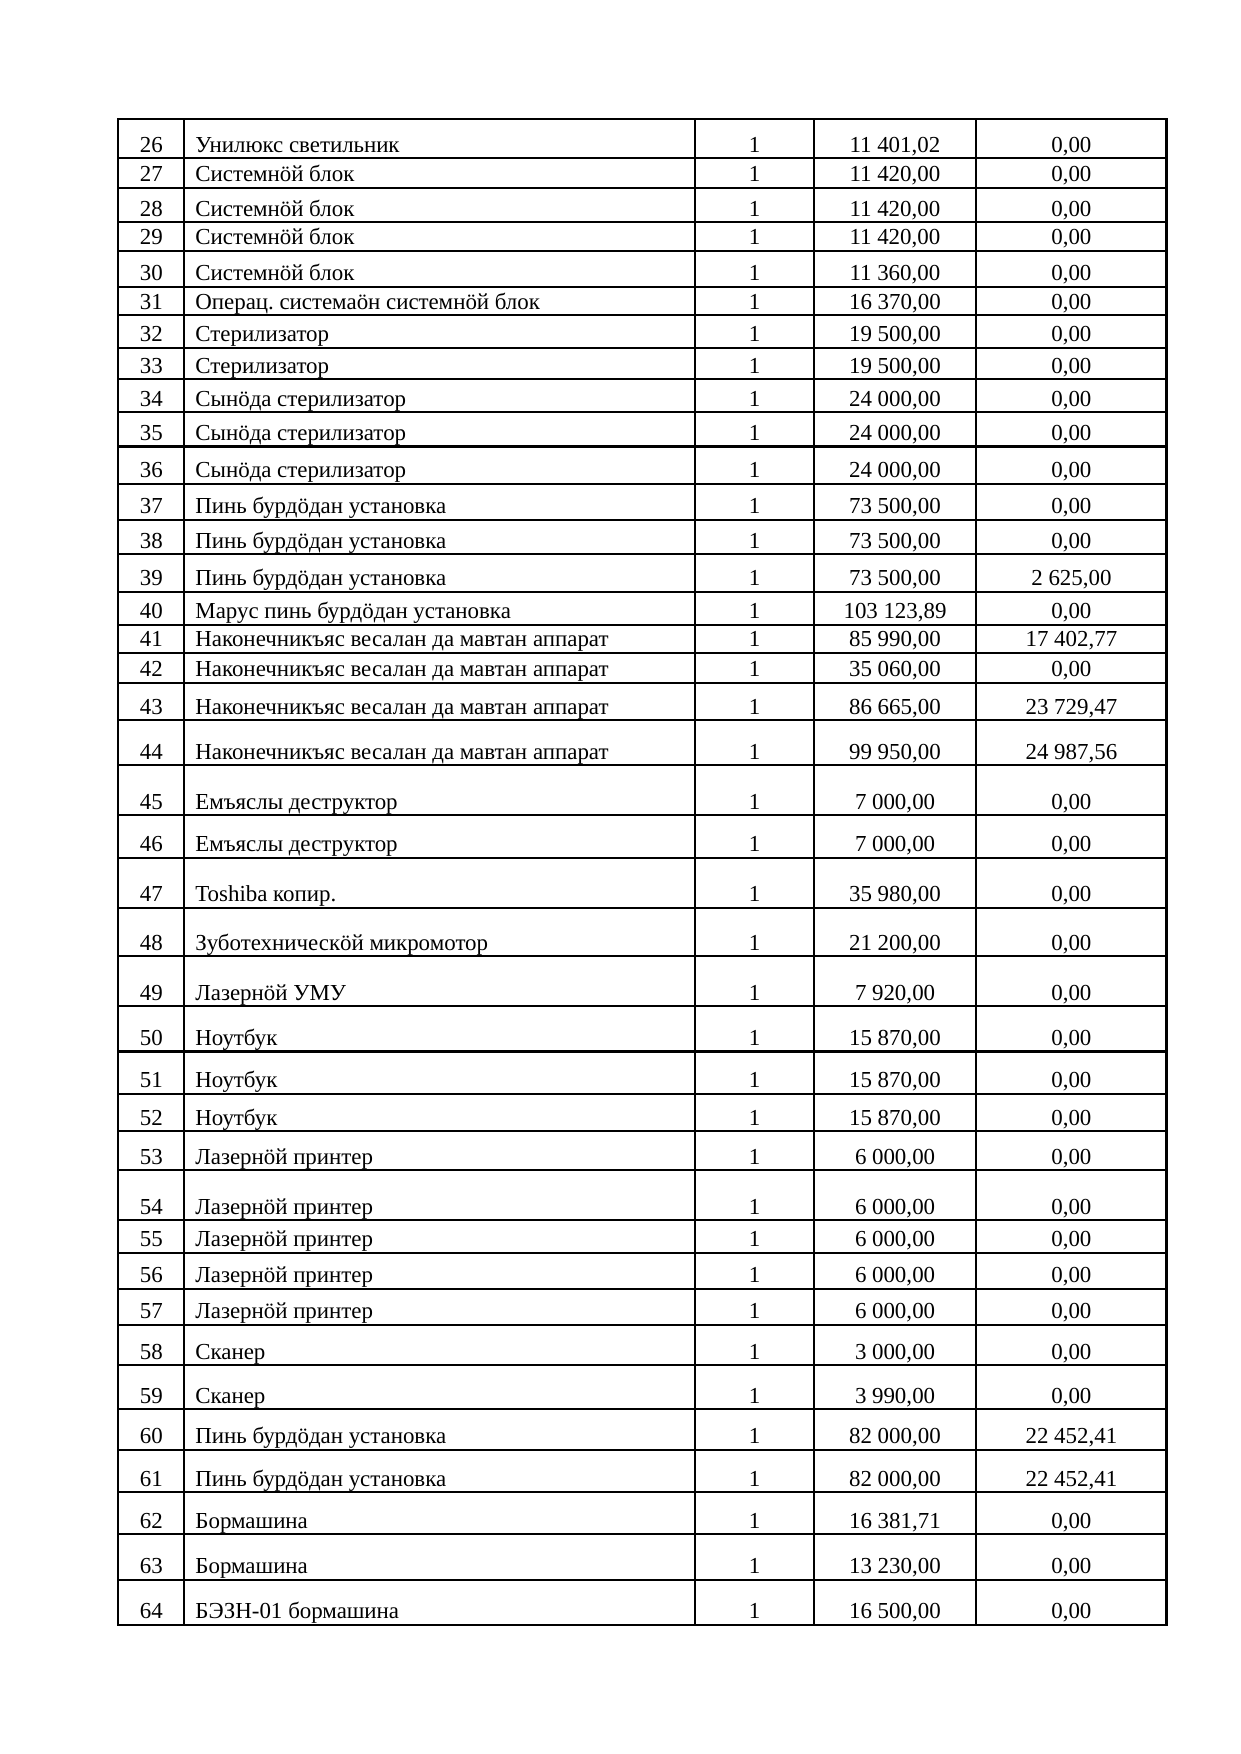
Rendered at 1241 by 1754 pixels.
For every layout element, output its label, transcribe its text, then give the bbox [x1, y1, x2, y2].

table_cell 48 [119, 909, 183, 955]
table_cell 55 [119, 1221, 183, 1252]
table_cell 0,00 [977, 1535, 1165, 1578]
table_cell 73 500,00 [815, 555, 975, 591]
table_cell 52 [119, 1095, 183, 1130]
table_cell Марус пинь бурдӧдан установка [185, 593, 694, 623]
table_cell 35 [119, 413, 183, 445]
table_cell 45 [119, 766, 183, 814]
table_cell 0,00 [977, 1581, 1165, 1624]
table_cell Сканер [185, 1366, 694, 1408]
table_cell 1 [696, 909, 813, 955]
table_cell 41 [119, 626, 183, 652]
table_cell 1 [696, 1053, 813, 1092]
table_cell 1 [696, 349, 813, 378]
table_cell 0,00 [977, 288, 1165, 314]
table_cell 35 980,00 [815, 859, 975, 907]
table_cell 57 [119, 1290, 183, 1324]
table_cell 0,00 [977, 1007, 1165, 1050]
table_cell 1 [696, 1290, 813, 1324]
table_cell 103 123,89 [815, 593, 975, 623]
table_cell 24 987,56 [977, 721, 1165, 764]
table_cell 31 [119, 288, 183, 314]
table_cell 1 [696, 413, 813, 445]
table_cell 24 000,00 [815, 413, 975, 445]
table_cell 1 [696, 1581, 813, 1624]
table_cell 44 [119, 721, 183, 764]
table_cell Наконечникъяс весалан да мавтан аппарат [185, 626, 694, 652]
table_cell Наконечникъяс весалан да мавтан аппарат [185, 654, 694, 682]
table_cell 51 [119, 1053, 183, 1092]
table_cell Пинь бурдӧдан установка [185, 521, 694, 553]
table_cell 1 [696, 1326, 813, 1364]
table_cell 37 [119, 485, 183, 519]
table_cell 6 000,00 [815, 1290, 975, 1324]
table_cell 22 452,41 [977, 1451, 1165, 1491]
table_cell 16 381,71 [815, 1493, 975, 1533]
table_cell 35 060,00 [815, 654, 975, 682]
table_cell 82 000,00 [815, 1410, 975, 1449]
table_cell 11 420,00 [815, 159, 975, 187]
table_cell 1 [696, 766, 813, 814]
table_cell Ноутбук [185, 1095, 694, 1130]
table_cell 47 [119, 859, 183, 907]
table_cell 15 870,00 [815, 1053, 975, 1092]
table_cell Емъяслы деструктор [185, 766, 694, 814]
table_cell Зуботехническӧй микромотор [185, 909, 694, 955]
table_cell 17 402,77 [977, 626, 1165, 652]
table_cell Сынӧда стерилизатор [185, 448, 694, 483]
table_cell 11 420,00 [815, 189, 975, 221]
table_cell 24 000,00 [815, 448, 975, 483]
table_cell 50 [119, 1007, 183, 1050]
table_cell 40 [119, 593, 183, 623]
table_cell Пинь бурдӧдан установка [185, 1451, 694, 1491]
table_cell 1 [696, 380, 813, 411]
table_cell 1 [696, 816, 813, 857]
table_cell 0,00 [977, 413, 1165, 445]
table_cell 28 [119, 189, 183, 221]
table_cell 1 [696, 957, 813, 1005]
table_cell 7 000,00 [815, 766, 975, 814]
table_cell 0,00 [977, 1132, 1165, 1169]
table_cell 34 [119, 380, 183, 411]
table_cell 86 665,00 [815, 684, 975, 719]
table_cell 0,00 [977, 349, 1165, 378]
table_cell 1 [696, 1221, 813, 1252]
table_cell 0,00 [977, 593, 1165, 623]
table_cell 0,00 [977, 223, 1165, 250]
table_cell Лазернӧй принтер [185, 1290, 694, 1324]
table_cell 7 000,00 [815, 816, 975, 857]
table_cell Лазернӧй принтер [185, 1221, 694, 1252]
table_cell 11 420,00 [815, 223, 975, 250]
table_cell Пинь бурдӧдан установка [185, 555, 694, 591]
table_cell 6 000,00 [815, 1221, 975, 1252]
table_cell 1 [696, 288, 813, 314]
table_cell 64 [119, 1581, 183, 1624]
table_cell 0,00 [977, 252, 1165, 286]
table_cell Сканер [185, 1326, 694, 1364]
table_cell 6 000,00 [815, 1171, 975, 1219]
table_cell 0,00 [977, 1326, 1165, 1364]
table_cell 0,00 [977, 485, 1165, 519]
table_cell 7 920,00 [815, 957, 975, 1005]
table_cell Бормашина [185, 1535, 694, 1578]
table_cell Системнӧй блок [185, 223, 694, 250]
table_cell 32 [119, 316, 183, 347]
table_cell 22 452,41 [977, 1410, 1165, 1449]
table_cell 6 000,00 [815, 1254, 975, 1288]
table_cell 15 870,00 [815, 1095, 975, 1130]
table_cell 0,00 [977, 909, 1165, 955]
table_cell Системнӧй блок [185, 159, 694, 187]
table_cell 1 [696, 1535, 813, 1578]
table_cell 0,00 [977, 1493, 1165, 1533]
table_cell Стерилизатор [185, 349, 694, 378]
table_cell Наконечникъяс весалан да мавтан аппарат [185, 721, 694, 764]
table_cell 59 [119, 1366, 183, 1408]
table_cell 1 [696, 555, 813, 591]
table_cell 2 625,00 [977, 555, 1165, 591]
table_cell 24 000,00 [815, 380, 975, 411]
table_cell Бормашина [185, 1493, 694, 1533]
table_cell 1 [696, 593, 813, 623]
table_cell Лазернӧй принтер [185, 1132, 694, 1169]
table_cell 15 870,00 [815, 1007, 975, 1050]
table_cell 53 [119, 1132, 183, 1169]
table_cell 0,00 [977, 189, 1165, 221]
table_cell 60 [119, 1410, 183, 1449]
table_cell 30 [119, 252, 183, 286]
table_cell 0,00 [977, 316, 1165, 347]
table_cell 0,00 [977, 957, 1165, 1005]
table_cell 56 [119, 1254, 183, 1288]
table_cell БЭЗН-01 бормашина [185, 1581, 694, 1624]
table_cell 1 [696, 485, 813, 519]
table_cell Пинь бурдӧдан установка [185, 1410, 694, 1449]
table_cell 1 [696, 448, 813, 483]
table_cell Системнӧй блок [185, 189, 694, 221]
table_cell 1 [696, 721, 813, 764]
table_cell 11 401,02 [815, 120, 975, 157]
table_cell 0,00 [977, 521, 1165, 553]
table_cell 6 000,00 [815, 1132, 975, 1169]
table_cell 1 [696, 1410, 813, 1449]
table_cell 0,00 [977, 448, 1165, 483]
table_cell 3 000,00 [815, 1326, 975, 1364]
table_cell 19 500,00 [815, 349, 975, 378]
table_cell 1 [696, 252, 813, 286]
table_cell 29 [119, 223, 183, 250]
table_cell 1 [696, 654, 813, 682]
table_cell 1 [696, 1254, 813, 1288]
table_cell 46 [119, 816, 183, 857]
table_cell 0,00 [977, 159, 1165, 187]
table_cell 73 500,00 [815, 521, 975, 553]
table_cell 16 500,00 [815, 1581, 975, 1624]
table_cell Унилюкс светильник [185, 120, 694, 157]
table_cell 19 500,00 [815, 316, 975, 347]
table_cell 1 [696, 684, 813, 719]
table_cell 3 990,00 [815, 1366, 975, 1408]
table_cell 1 [696, 189, 813, 221]
table_cell Ноутбук [185, 1007, 694, 1050]
table_cell 1 [696, 316, 813, 347]
table_cell 13 230,00 [815, 1535, 975, 1578]
table_cell 1 [696, 859, 813, 907]
table_cell 1 [696, 1095, 813, 1130]
table_cell 23 729,47 [977, 684, 1165, 719]
table_cell 0,00 [977, 120, 1165, 157]
table_cell 1 [696, 120, 813, 157]
table_cell 82 000,00 [815, 1451, 975, 1491]
table_cell 0,00 [977, 859, 1165, 907]
table_cell Стерилизатор [185, 316, 694, 347]
table_cell Операц. системаӧн системнӧй блок [185, 288, 694, 314]
table_cell 58 [119, 1326, 183, 1364]
table_cell 0,00 [977, 1366, 1165, 1408]
table_cell Системнӧй блок [185, 252, 694, 286]
table_cell Емъяслы деструктор [185, 816, 694, 857]
table_cell 0,00 [977, 380, 1165, 411]
table_cell 33 [119, 349, 183, 378]
table_cell 36 [119, 448, 183, 483]
table_cell 11 360,00 [815, 252, 975, 286]
table_cell 61 [119, 1451, 183, 1491]
table_cell 16 370,00 [815, 288, 975, 314]
table_cell 1 [696, 223, 813, 250]
table_cell Наконечникъяс весалан да мавтан аппарат [185, 684, 694, 719]
table_cell Лазернӧй принтер [185, 1254, 694, 1288]
table_cell Лазернӧй УМУ [185, 957, 694, 1005]
table_cell 73 500,00 [815, 485, 975, 519]
table_cell Сынӧда стерилизатор [185, 380, 694, 411]
table_cell 1 [696, 159, 813, 187]
table_cell 85 990,00 [815, 626, 975, 652]
table_cell 0,00 [977, 1171, 1165, 1219]
table_cell 1 [696, 1132, 813, 1169]
table_cell 1 [696, 521, 813, 553]
table_cell 0,00 [977, 766, 1165, 814]
table_cell 21 200,00 [815, 909, 975, 955]
table_cell 1 [696, 1366, 813, 1408]
table_cell 0,00 [977, 816, 1165, 857]
table_cell 27 [119, 159, 183, 187]
table_cell 0,00 [977, 1221, 1165, 1252]
table_cell 49 [119, 957, 183, 1005]
table_cell 62 [119, 1493, 183, 1533]
table_cell 0,00 [977, 1053, 1165, 1092]
table_cell 43 [119, 684, 183, 719]
table_cell Пинь бурдӧдан установка [185, 485, 694, 519]
table_cell Toshiba копир. [185, 859, 694, 907]
table_cell 0,00 [977, 1095, 1165, 1130]
table_cell 99 950,00 [815, 721, 975, 764]
table_cell 0,00 [977, 1254, 1165, 1288]
table_cell 39 [119, 555, 183, 591]
table_cell 1 [696, 1493, 813, 1533]
table_cell 1 [696, 1451, 813, 1491]
table_cell 38 [119, 521, 183, 553]
table_cell 0,00 [977, 1290, 1165, 1324]
table_cell 26 [119, 120, 183, 157]
table_cell 1 [696, 626, 813, 652]
table_cell Ноутбук [185, 1053, 694, 1092]
table_cell 63 [119, 1535, 183, 1578]
table_cell Лазернӧй принтер [185, 1171, 694, 1219]
table_cell 0,00 [977, 654, 1165, 682]
table_cell 1 [696, 1171, 813, 1219]
table_cell Сынӧда стерилизатор [185, 413, 694, 445]
table_cell 42 [119, 654, 183, 682]
table_cell 1 [696, 1007, 813, 1050]
table_cell 54 [119, 1171, 183, 1219]
